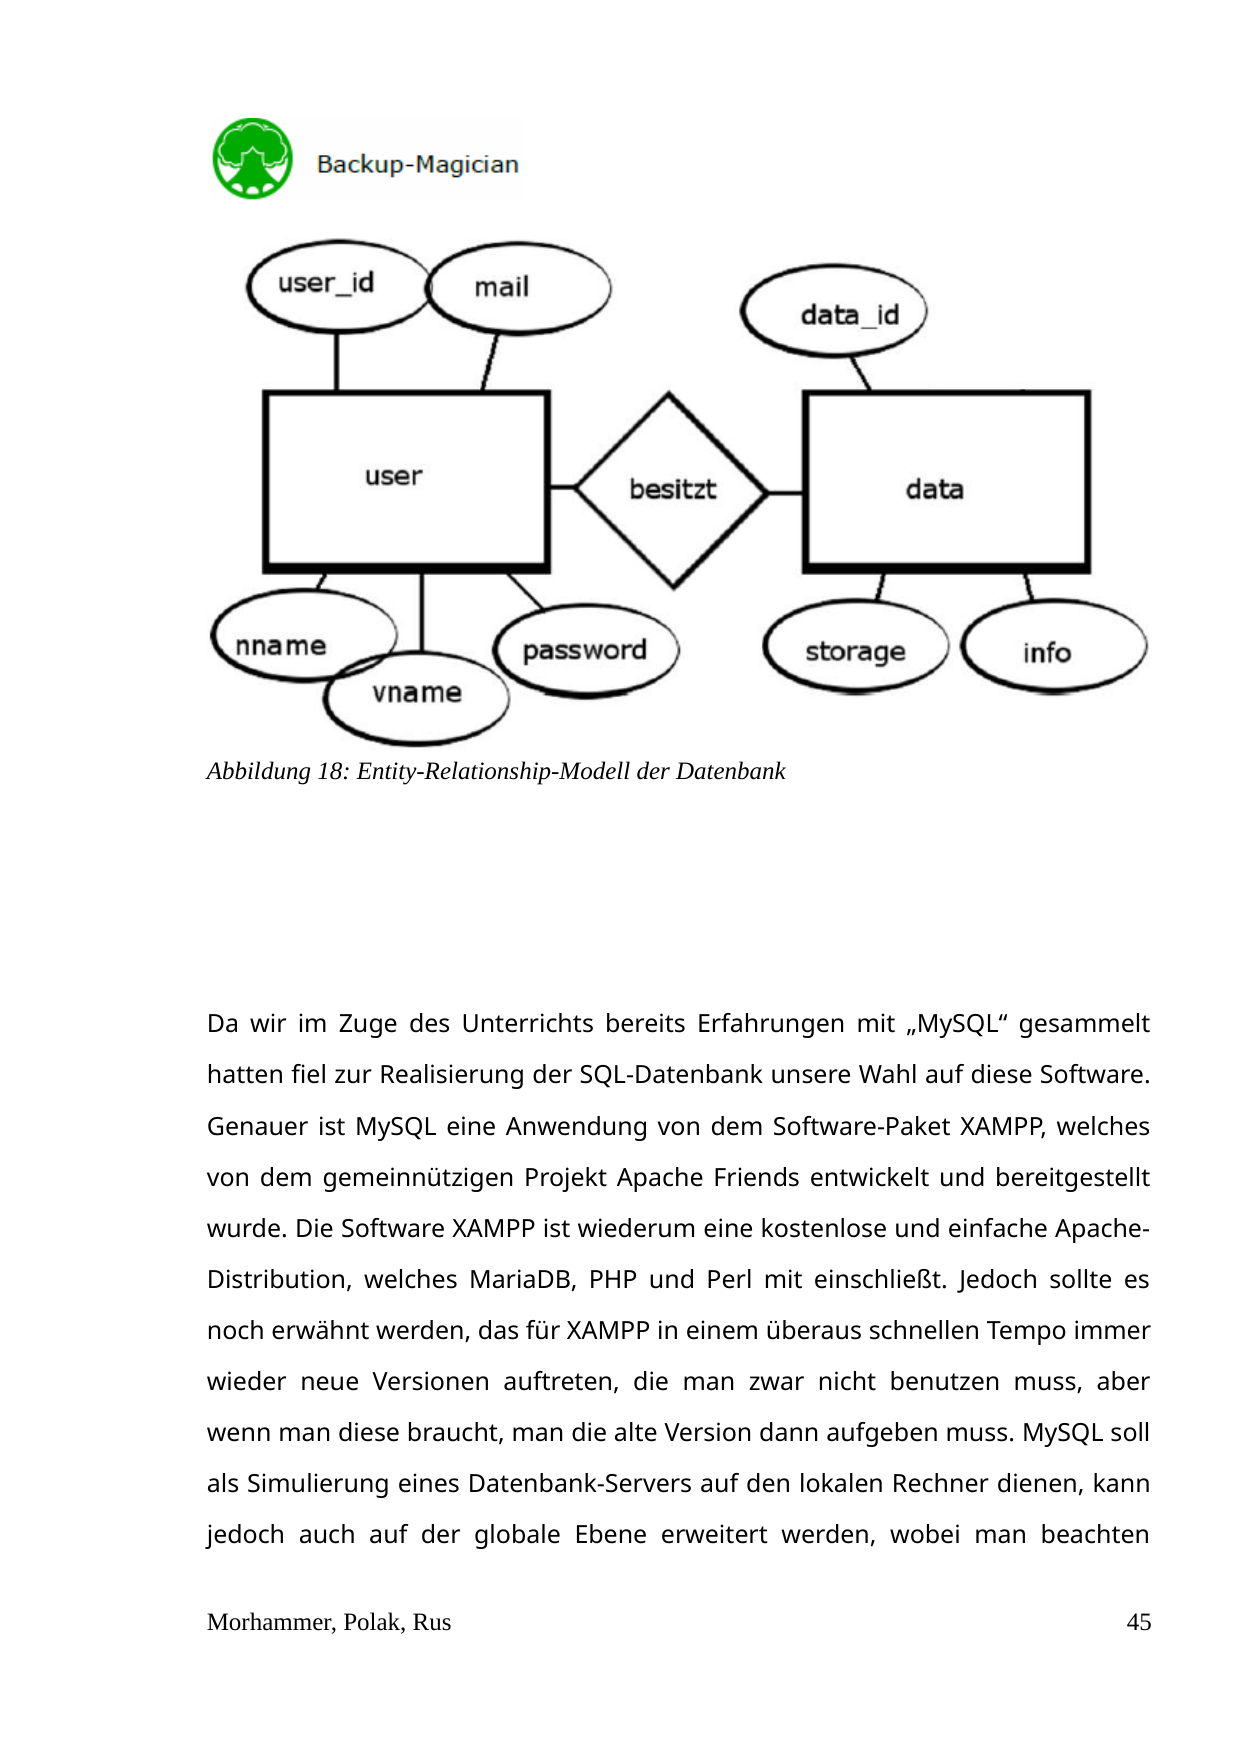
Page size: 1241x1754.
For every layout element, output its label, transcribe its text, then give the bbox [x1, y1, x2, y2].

text Abbildung 18: Entity-Relationship-Modell der Datenbank [207, 756, 1152, 785]
text Da wir im Zuge des Unterrichts bereits Erfahrungen mit „MySQL“ gesammelt hatten fiel zur Realisierung der SQL-Datenbank unsere Wahl auf diese Software. Genauer ist MySQL eine Anwendung von dem Software-Paket XAMPP, welches von dem gemeinnützigen Projekt Apache Friends entwickelt und bereitgestellt wurde. Die Software XAMPP ist wiederum eine kostenlose und einfache Apache-Distribution, welches MariaDB, PHP und Perl mit einschließt. Jedoch sollte es noch erwähnt werden, das für XAMPP in einem überaus schnellen Tempo immer wieder neue Versionen auftreten, die man zwar nicht benutzen muss, aber wenn man diese braucht, man die alte Version dann aufgeben muss. MySQL soll als Simulierung eines Datenbank-Servers auf den lokalen Rechner dienen, kann jedoch auch auf der globale Ebene erweitert werden, wobei man beachten [207, 1006, 1152, 1551]
picture [210, 118, 523, 201]
picture [206, 230, 1152, 756]
